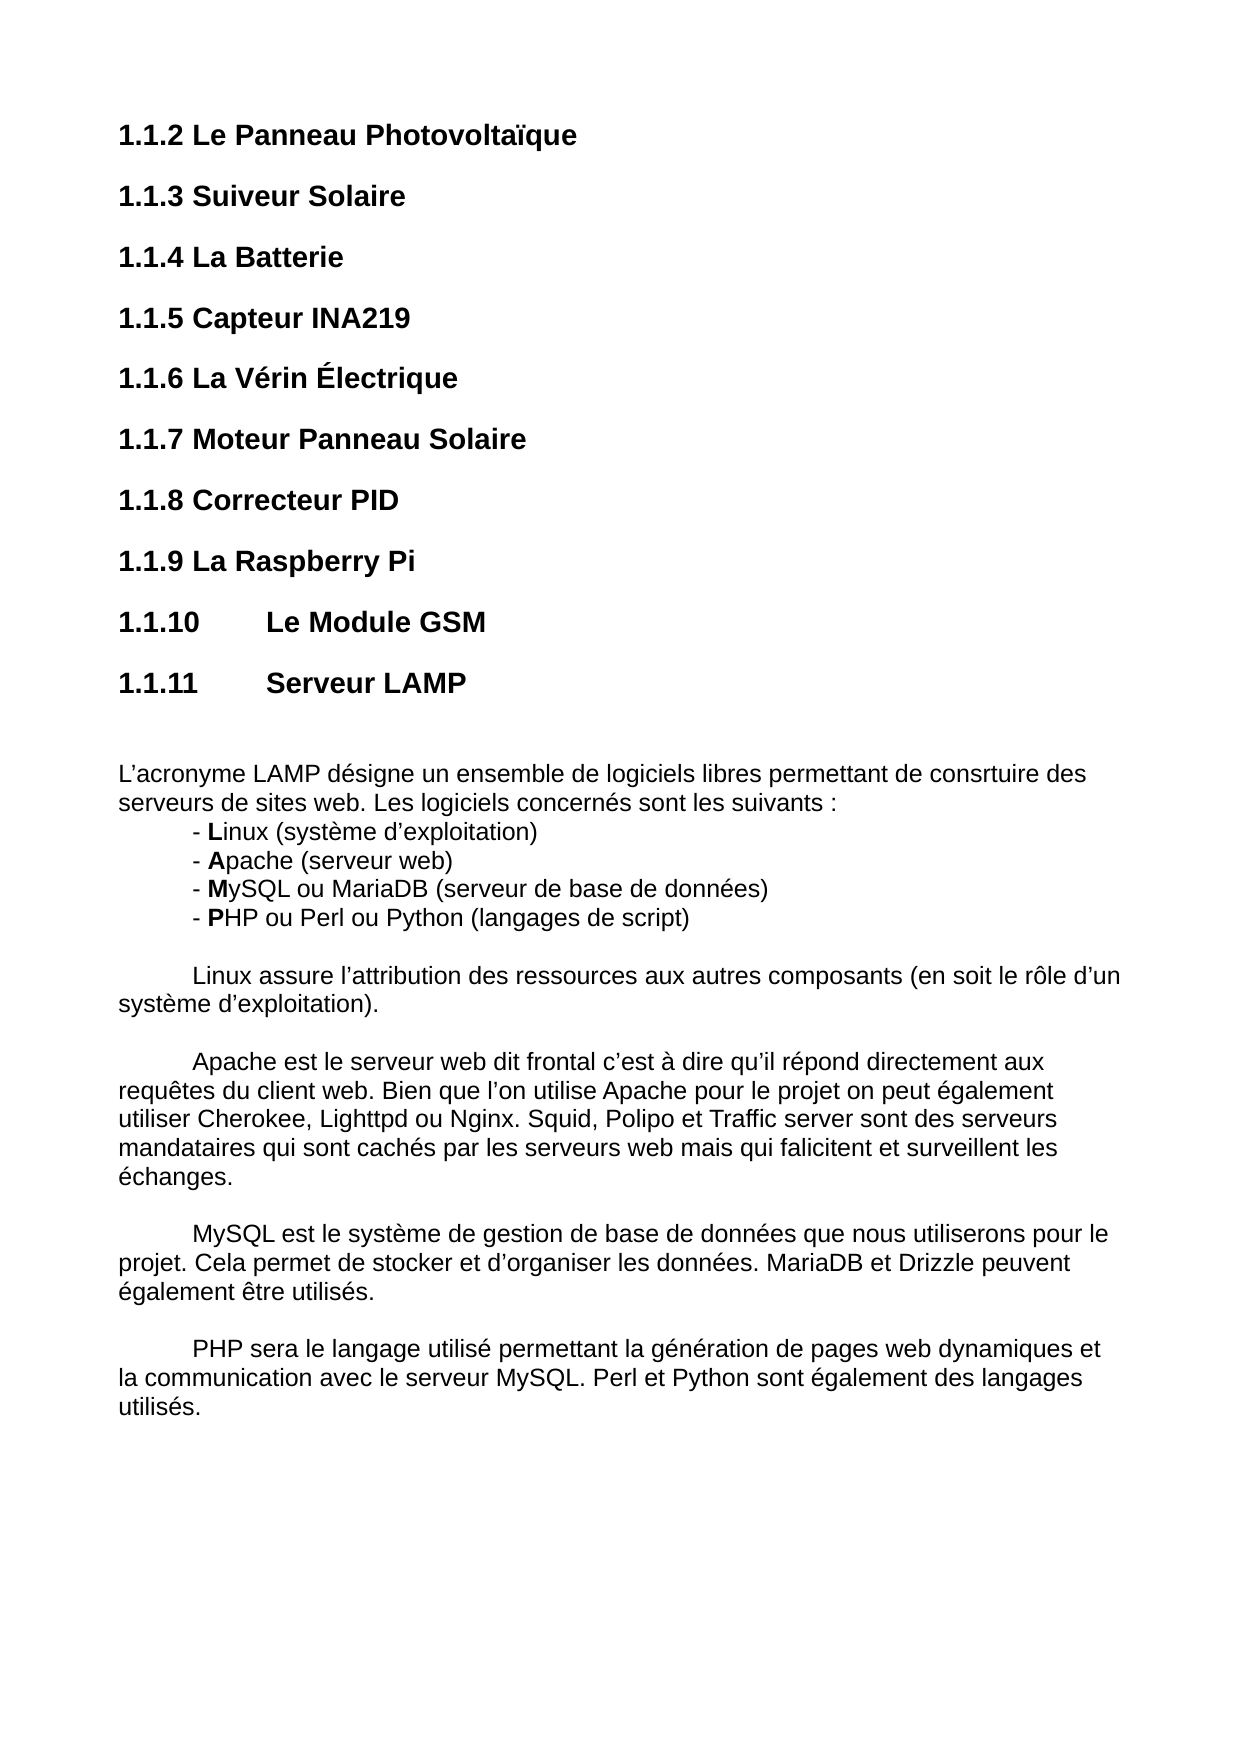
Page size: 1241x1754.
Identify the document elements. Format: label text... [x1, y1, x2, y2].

subtitle La Raspberry Pi [118, 544, 1122, 578]
subtitle Moteur Panneau Solaire [118, 422, 1122, 456]
subtitle Capteur INA219 [118, 301, 1122, 334]
subtitle La Batterie [118, 240, 1122, 273]
text - Apache (serveur web) [118, 846, 1122, 874]
text MySQL est le système de gestion de base de données que nous utiliserons pour le projet. Cela permet de stocker et d’organiser les données. MariaDB et Drizzle peuvent également être utilisés. [118, 1219, 1122, 1306]
subtitle Le Panneau Photovoltaïque [118, 118, 1122, 152]
text PHP sera le langage utilisé permettant la génération de pages web dynamiques et la communication avec le serveur MySQL. Perl et Python sont également des langages utilisés. [118, 1334, 1122, 1421]
subtitle Correcteur PID [118, 483, 1122, 517]
text - PHP ou Perl ou Python (langages de script) [118, 903, 1122, 932]
subtitle La Vérin Électrique [118, 361, 1122, 395]
text - Linux (système d’exploitation) [118, 817, 1122, 846]
text L’acronyme LAMP désigne un ensemble de logiciels libres permettant de consrtuire des serveurs de sites web. Les logiciels concernés sont les suivants : [118, 759, 1122, 817]
text Apache est le serveur web dit frontal c’est à dire qu’il répond directement aux requêtes du client web. Bien que l’on utilise Apache pour le projet on peut également utiliser Cherokee, Lighttpd ou Nginx. Squid, Polipo et Traffic server sont des serveurs mandataires qui sont cachés par les serveurs web mais qui falicitent et surveillent les échanges. [118, 1047, 1122, 1191]
subtitle Serveur LAMP [118, 666, 1122, 699]
subtitle Suiveur Solaire [118, 179, 1122, 213]
subtitle Le Module GSM [118, 605, 1122, 638]
text Linux assure l’attribution des ressources aux autres composants (en soit le rôle d’un système d’exploitation). [118, 961, 1122, 1018]
text - MySQL ou MariaDB (serveur de base de données) [118, 874, 1122, 903]
